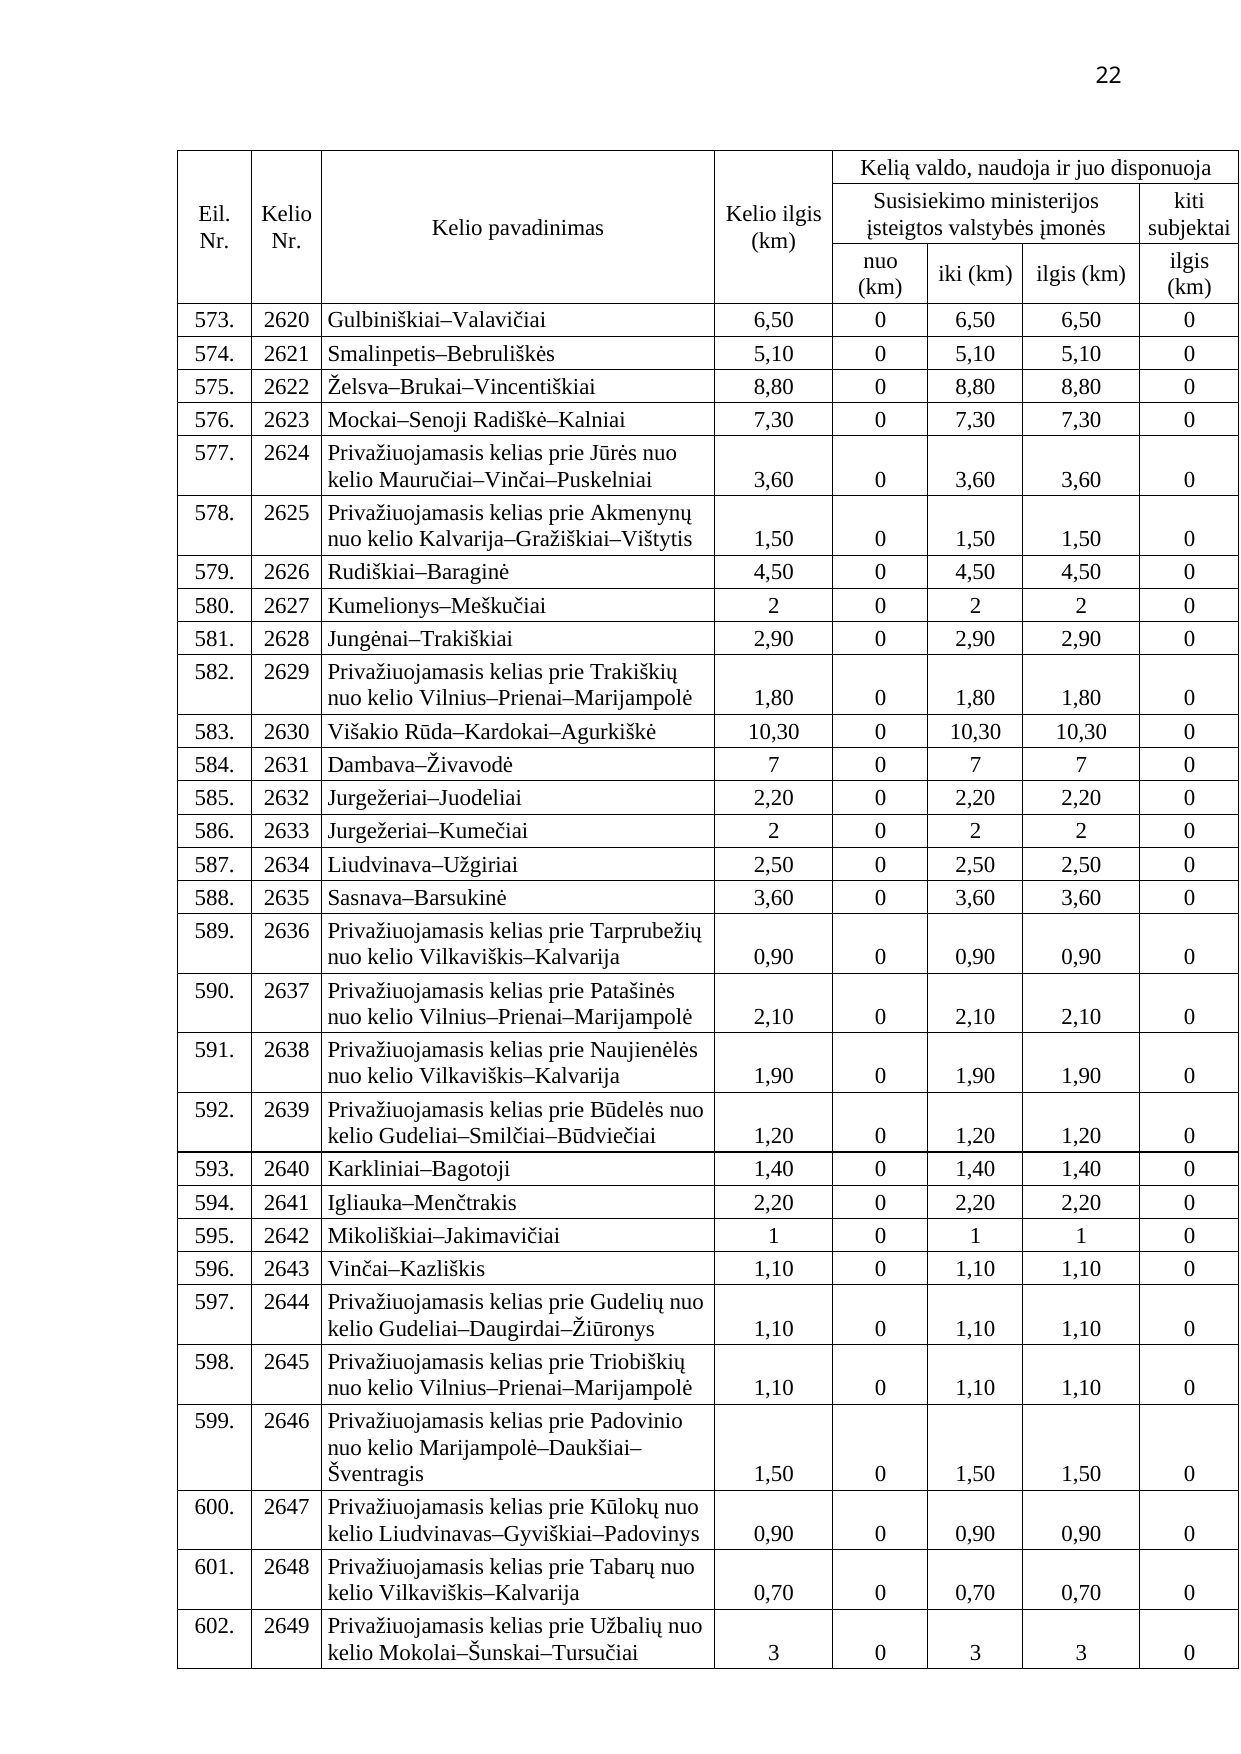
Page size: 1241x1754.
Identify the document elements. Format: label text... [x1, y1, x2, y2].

table_cell Mockai–Senoji Radiškė–Kalniai [322, 403, 714, 435]
table_cell 0 [833, 655, 927, 714]
table_cell 0,90 [715, 914, 832, 973]
table_cell 601. [178, 1550, 251, 1609]
table_cell 0 [1140, 914, 1238, 973]
table_cell 574. [178, 337, 251, 369]
table_cell 2626 [252, 556, 321, 588]
table_cell 0 [1140, 403, 1238, 435]
table_cell 573. [178, 304, 251, 336]
table_cell 3,60 [715, 881, 832, 913]
table_cell 0 [1140, 1252, 1238, 1284]
table_cell 5,10 [928, 337, 1022, 369]
table_cell Privažiuojamasis kelias prie Trakiškių nuo kelio Vilnius–Prienai–Marijampolė [322, 655, 714, 714]
table_cell 0 [1140, 1093, 1238, 1151]
table_cell 1,80 [928, 655, 1022, 714]
table_cell 0 [1140, 1033, 1238, 1092]
table_cell 1,50 [1023, 1405, 1139, 1489]
table_cell 5,10 [715, 337, 832, 369]
table_cell Susisiekimo ministerijos įsteigtos valstybės įmonės [833, 184, 1139, 243]
table_cell 0 [833, 337, 927, 369]
table_cell 575. [178, 370, 251, 402]
table_cell 0 [833, 1610, 927, 1668]
table_header Kelio ilgis (km) [715, 151, 832, 302]
table_cell 593. [178, 1153, 251, 1185]
table_cell 1,50 [928, 1405, 1022, 1489]
table_cell 2 [1023, 815, 1139, 847]
table_cell 1,10 [715, 1345, 832, 1403]
table_cell 0,70 [715, 1550, 832, 1609]
table_cell 0 [833, 556, 927, 588]
table_cell 2,20 [928, 1186, 1022, 1218]
table_cell 0 [833, 881, 927, 913]
table_cell Jurgežeriai–Juodeliai [322, 781, 714, 813]
table_cell 596. [178, 1252, 251, 1284]
table_cell 0 [833, 748, 927, 780]
table_cell 8,80 [928, 370, 1022, 402]
table_cell Mikoliškiai–Jakimavičiai [322, 1219, 714, 1251]
table_cell 1,50 [928, 496, 1022, 554]
table_cell 0,90 [1023, 1491, 1139, 1549]
table_cell 6,50 [928, 304, 1022, 336]
table_cell 1,50 [715, 496, 832, 554]
table_cell 0 [1140, 848, 1238, 880]
table_cell Privažiuojamasis kelias prie Tabarų nuo kelio Vilkaviškis–Kalvarija [322, 1550, 714, 1609]
table_cell 1,10 [928, 1285, 1022, 1344]
table_header Eil. Nr. [178, 151, 251, 302]
table_cell 7 [1023, 748, 1139, 780]
table_header Kelią valdo, naudoja ir juo disponuoja [833, 151, 1238, 183]
table_cell 0,90 [928, 1491, 1022, 1549]
table_cell Vinčai–Kazliškis [322, 1252, 714, 1284]
table_cell 0 [833, 1153, 927, 1185]
table_cell Jurgežeriai–Kumečiai [322, 815, 714, 847]
table_cell 0 [1140, 1491, 1238, 1549]
table_cell 2647 [252, 1491, 321, 1549]
table_cell 602. [178, 1610, 251, 1668]
table_cell Privažiuojamasis kelias prie Gudelių nuo kelio Gudeliai–Daugirdai–Žiūronys [322, 1285, 714, 1344]
table_cell 1,90 [1023, 1033, 1139, 1092]
table_cell 4,50 [928, 556, 1022, 588]
table_cell Privažiuojamasis kelias prie Tarprubežių nuo kelio Vilkaviškis–Kalvarija [322, 914, 714, 973]
table_cell 0 [833, 1252, 927, 1284]
table_cell 577. [178, 436, 251, 495]
table_cell ilgis (km) [1023, 244, 1139, 302]
table_cell Sasnava–Barsukinė [322, 881, 714, 913]
table_cell 1 [1023, 1219, 1139, 1251]
table_cell 1,40 [928, 1153, 1022, 1185]
table_cell 0 [833, 622, 927, 654]
table_cell 2 [715, 815, 832, 847]
table_cell 0 [833, 815, 927, 847]
table_cell 1,80 [715, 655, 832, 714]
table_cell 4,50 [1023, 556, 1139, 588]
table_cell 2 [928, 815, 1022, 847]
table_cell 0,90 [1023, 914, 1139, 973]
table_cell 2636 [252, 914, 321, 973]
table_cell 0 [1140, 496, 1238, 554]
table_cell 2,90 [1023, 622, 1139, 654]
table_cell 0,90 [715, 1491, 832, 1549]
table_cell 1,10 [715, 1285, 832, 1344]
table_cell 10,30 [928, 715, 1022, 747]
table_cell 1,20 [928, 1093, 1022, 1151]
table_cell 2,20 [715, 1186, 832, 1218]
table_cell 0 [1140, 1219, 1238, 1251]
table_cell Liudvinava–Užgiriai [322, 848, 714, 880]
table_cell 0,70 [1023, 1550, 1139, 1609]
table_cell 3 [1023, 1610, 1139, 1668]
table_cell 2,10 [928, 974, 1022, 1032]
table_cell 2625 [252, 496, 321, 554]
table_cell 599. [178, 1405, 251, 1489]
table_cell 586. [178, 815, 251, 847]
table_cell 2627 [252, 589, 321, 621]
table_cell 0 [1140, 1345, 1238, 1403]
table_cell 8,80 [715, 370, 832, 402]
table_cell 1,40 [715, 1153, 832, 1185]
table_cell 2,90 [715, 622, 832, 654]
table_cell Privažiuojamasis kelias prie Padovinio nuo kelio Marijampolė–Daukšiai–Šventragis [322, 1405, 714, 1489]
table_cell 0 [833, 1186, 927, 1218]
table_cell 587. [178, 848, 251, 880]
table_cell 1,10 [928, 1252, 1022, 1284]
table_cell 0 [1140, 974, 1238, 1032]
table_cell 2624 [252, 436, 321, 495]
table_cell 576. [178, 403, 251, 435]
table_cell 2645 [252, 1345, 321, 1403]
table_cell 0 [833, 403, 927, 435]
table_cell 0 [1140, 337, 1238, 369]
table_cell 0 [1140, 1610, 1238, 1668]
table_cell Rudiškiai–Baraginė [322, 556, 714, 588]
table_cell Privažiuojamasis kelias prie Jūrės nuo kelio Mauručiai–Vinčai–Puskelniai [322, 436, 714, 495]
table_cell 2637 [252, 974, 321, 1032]
table_cell 1,10 [1023, 1345, 1139, 1403]
table_cell 0 [1140, 715, 1238, 747]
table_cell 1,90 [715, 1033, 832, 1092]
table_cell 583. [178, 715, 251, 747]
table_cell Igliauka–Menčtrakis [322, 1186, 714, 1218]
table_cell 5,10 [1023, 337, 1139, 369]
table_cell 2,20 [928, 781, 1022, 813]
table_cell 10,30 [1023, 715, 1139, 747]
table_cell 0 [833, 436, 927, 495]
table_cell Kumelionys–Meškučiai [322, 589, 714, 621]
table_cell 7,30 [1023, 403, 1139, 435]
table_cell 2633 [252, 815, 321, 847]
table_cell 2,50 [928, 848, 1022, 880]
table_cell Privažiuojamasis kelias prie Būdelės nuo kelio Gudeliai–Smilčiai–Būdviečiai [322, 1093, 714, 1151]
table_cell 1,20 [1023, 1093, 1139, 1151]
table_cell 2 [715, 589, 832, 621]
table_cell 6,50 [1023, 304, 1139, 336]
table_cell 1,10 [1023, 1285, 1139, 1344]
table_cell Jungėnai–Trakiškiai [322, 622, 714, 654]
table_cell Karkliniai–Bagotoji [322, 1153, 714, 1185]
table_cell 0 [1140, 655, 1238, 714]
table_cell 3,60 [715, 436, 832, 495]
table_cell 2644 [252, 1285, 321, 1344]
table_cell Višakio Rūda–Kardokai–Agurkiškė [322, 715, 714, 747]
table_cell 2622 [252, 370, 321, 402]
table_cell 0 [1140, 370, 1238, 402]
table_cell 0 [1140, 881, 1238, 913]
table_cell 590. [178, 974, 251, 1032]
table_cell 3 [928, 1610, 1022, 1668]
table_cell 1,50 [715, 1405, 832, 1489]
table_cell 0 [1140, 781, 1238, 813]
table_cell 0 [1140, 622, 1238, 654]
table_cell 0 [1140, 1405, 1238, 1489]
table_cell 0 [1140, 436, 1238, 495]
table_cell 6,50 [715, 304, 832, 336]
table_cell Privažiuojamasis kelias prie Užbalių nuo kelio Mokolai–Šunskai–Tursučiai [322, 1610, 714, 1668]
table_cell 2631 [252, 748, 321, 780]
table_cell 584. [178, 748, 251, 780]
table_cell 0 [1140, 589, 1238, 621]
table_cell 1,90 [928, 1033, 1022, 1092]
table_cell 0 [833, 1491, 927, 1549]
table_cell 4,50 [715, 556, 832, 588]
table_cell 595. [178, 1219, 251, 1251]
table_cell iki (km) [928, 244, 1022, 302]
table_cell 10,30 [715, 715, 832, 747]
table_cell kiti subjektai [1140, 184, 1238, 243]
table_cell 7 [928, 748, 1022, 780]
table_cell 0 [833, 1345, 927, 1403]
table_cell 600. [178, 1491, 251, 1549]
table_cell 582. [178, 655, 251, 714]
table_cell 2,20 [1023, 1186, 1139, 1218]
table_cell 0 [833, 974, 927, 1032]
table_cell 0 [833, 1405, 927, 1489]
table_cell 0 [833, 1550, 927, 1609]
table_cell 1,10 [715, 1252, 832, 1284]
table_cell 0 [833, 715, 927, 747]
table_cell 7,30 [928, 403, 1022, 435]
table_cell 0 [833, 370, 927, 402]
table_cell 2,20 [715, 781, 832, 813]
table_cell 3,60 [1023, 881, 1139, 913]
table_cell 2635 [252, 881, 321, 913]
table_cell 2628 [252, 622, 321, 654]
table_cell 3,60 [928, 881, 1022, 913]
table_cell 3,60 [928, 436, 1022, 495]
table_cell 2632 [252, 781, 321, 813]
table_cell Dambava–Živavodė [322, 748, 714, 780]
table_cell 2641 [252, 1186, 321, 1218]
table_cell 1 [928, 1219, 1022, 1251]
table_cell 580. [178, 589, 251, 621]
table_cell ilgis (km) [1140, 244, 1238, 302]
table_cell Želsva–Brukai–Vincentiškiai [322, 370, 714, 402]
table_cell Privažiuojamasis kelias prie Akmenynų nuo kelio Kalvarija–Gražiškiai–Vištytis [322, 496, 714, 554]
table_cell 598. [178, 1345, 251, 1403]
table_cell 581. [178, 622, 251, 654]
table_cell 0 [1140, 1186, 1238, 1218]
table_cell 1,40 [1023, 1153, 1139, 1185]
table_cell 2,50 [1023, 848, 1139, 880]
table_cell 1,80 [1023, 655, 1139, 714]
table_cell 2642 [252, 1219, 321, 1251]
table_cell Smalinpetis–Bebruliškės [322, 337, 714, 369]
table_cell 0 [1140, 1285, 1238, 1344]
table_cell 2638 [252, 1033, 321, 1092]
table_cell 2649 [252, 1610, 321, 1668]
table_cell 585. [178, 781, 251, 813]
table_cell 0 [1140, 556, 1238, 588]
table_cell 2639 [252, 1093, 321, 1151]
table_cell 0 [1140, 304, 1238, 336]
table_cell 0,70 [928, 1550, 1022, 1609]
table_cell 0 [833, 781, 927, 813]
table_cell 591. [178, 1033, 251, 1092]
table_cell 2646 [252, 1405, 321, 1489]
table_cell 2634 [252, 848, 321, 880]
table_cell 2,20 [1023, 781, 1139, 813]
table_header Kelio Nr. [252, 151, 321, 302]
table_cell 1,50 [1023, 496, 1139, 554]
table_cell 3 [715, 1610, 832, 1668]
table_header Kelio pavadinimas [322, 151, 714, 302]
table_cell 2623 [252, 403, 321, 435]
table_cell 2630 [252, 715, 321, 747]
table_cell 0 [833, 589, 927, 621]
table_cell Gulbiniškiai–Valavičiai [322, 304, 714, 336]
table_cell 0 [1140, 815, 1238, 847]
table_cell 588. [178, 881, 251, 913]
table_cell 7,30 [715, 403, 832, 435]
table_cell nuo (km) [833, 244, 927, 302]
table_cell 0 [833, 848, 927, 880]
table_cell Privažiuojamasis kelias prie Kūlokų nuo kelio Liudvinavas–Gyviškiai–Padovinys [322, 1491, 714, 1549]
table_cell 0 [1140, 748, 1238, 780]
table_cell 579. [178, 556, 251, 588]
table_cell 578. [178, 496, 251, 554]
table_cell 2,10 [715, 974, 832, 1032]
table_cell Privažiuojamasis kelias prie Triobiškių nuo kelio Vilnius–Prienai–Marijampolė [322, 1345, 714, 1403]
table_cell 0 [833, 1219, 927, 1251]
table_cell 589. [178, 914, 251, 973]
table_cell 0 [833, 1033, 927, 1092]
table_cell 2,90 [928, 622, 1022, 654]
table_cell 0 [833, 1285, 927, 1344]
table_cell Privažiuojamasis kelias prie Patašinės nuo kelio Vilnius–Prienai–Marijampolė [322, 974, 714, 1032]
table_cell 1,20 [715, 1093, 832, 1151]
table_cell 2629 [252, 655, 321, 714]
table_cell 2 [1023, 589, 1139, 621]
table_cell 0 [833, 914, 927, 973]
table_cell 2643 [252, 1252, 321, 1284]
table_cell 2640 [252, 1153, 321, 1185]
table_cell 592. [178, 1093, 251, 1151]
table_cell 594. [178, 1186, 251, 1218]
table_cell 2621 [252, 337, 321, 369]
table_cell 0,90 [928, 914, 1022, 973]
table_cell 1,10 [928, 1345, 1022, 1403]
table_cell 2620 [252, 304, 321, 336]
table_cell 2,50 [715, 848, 832, 880]
table_cell 1 [715, 1219, 832, 1251]
table_cell 2 [928, 589, 1022, 621]
table_cell 3,60 [1023, 436, 1139, 495]
table_cell 8,80 [1023, 370, 1139, 402]
table_cell Privažiuojamasis kelias prie Naujienėlės nuo kelio Vilkaviškis–Kalvarija [322, 1033, 714, 1092]
table_cell 7 [715, 748, 832, 780]
table_cell 0 [833, 304, 927, 336]
table_cell 0 [1140, 1550, 1238, 1609]
table_cell 0 [833, 1093, 927, 1151]
table_cell 0 [1140, 1153, 1238, 1185]
table_cell 597. [178, 1285, 251, 1344]
table_cell 0 [833, 496, 927, 554]
table_cell 1,10 [1023, 1252, 1139, 1284]
table_cell 2,10 [1023, 974, 1139, 1032]
table_cell 2648 [252, 1550, 321, 1609]
